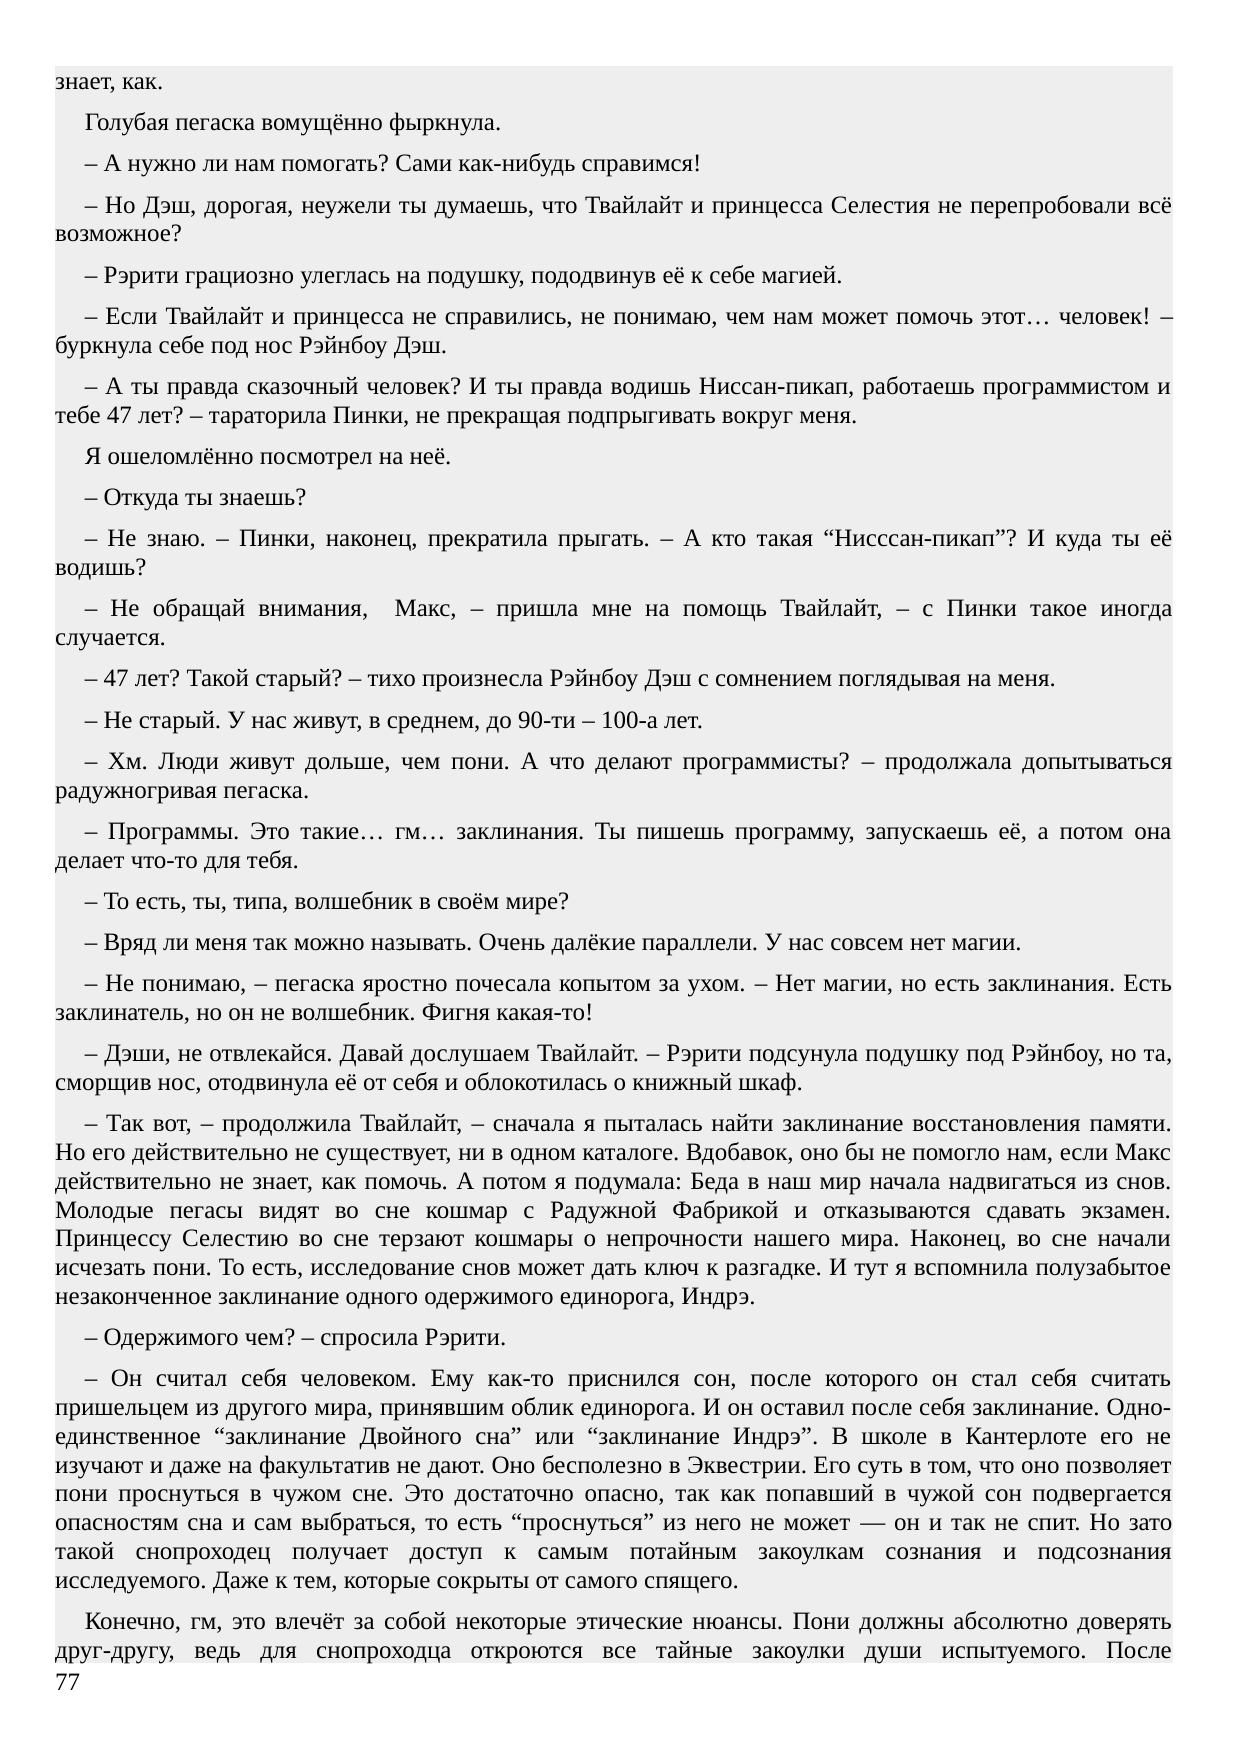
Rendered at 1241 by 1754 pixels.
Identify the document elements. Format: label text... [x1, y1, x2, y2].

text – Если Твайлайт и принцесса не справились, не понимаю, чем нам может помочь этот… человек! – буркнула себе под нос Рэйнбоу Дэш. [55, 301, 1173, 358]
text знает, как. [55, 66, 1173, 95]
text – Программы. Это такие… гм… заклинания. Ты пишешь программу, запускаешь её, а потом она делает что-то для тебя. [55, 816, 1173, 873]
text – Он считал себя человеком. Ему как-то приснился сон, после которого он стал себя считать пришельцем из другого мира, принявшим облик единорога. И он оставил после себя заклинание. Одно-единственное “заклинание Двойного сна” или “заклинание Индрэ”. В школе в Кантерлоте его не изучают и даже на факультатив не дают. Оно бесполезно в Эквестрии. Его суть в том, что оно позволяет пони проснуться в чужом сне. Это достаточно опасно, так как попавший в чужой сон подвергается опасностям сна и сам выбраться, то есть “проснуться” из него не может — он и так не спит. Но зато такой снопроходец получает доступ к самым потайным закоулкам сознания и подсознания исследуемого. Даже к тем, которые сокрыты от самого спящего. [55, 1363, 1173, 1593]
text – Хм. Люди живут дольше, чем пони. А что делают программисты? – продолжала допытываться радужногривая пегаска. [55, 746, 1173, 803]
text – Но Дэш, дорогая, неужели ты думаешь, что Твайлайт и принцесса Селестия не перепробовали всё возможное? [55, 190, 1173, 247]
text Голубая пегаска вомущённо фыркнула. [55, 107, 1173, 136]
text – Так вот, – продолжила Твайлайт, – сначала я пыталась найти заклинание восстановления памяти. Но его действительно не существует, ни в одном каталоге. Вдобавок, оно бы не помогло нам, если Макс действительно не знает, как помочь. А потом я подумала: Беда в наш мир начала надвигаться из снов. Молодые пегасы видят во сне кошмар с Радужной Фабрикой и отказываются сдавать экзамен. Принцессу Селестию во сне терзают кошмары о непрочности нашего мира. Наконец, во сне начали исчезать пони. То есть, исследование снов может дать ключ к разгадке. И тут я вспомнила полузабытое незаконченное заклинание одного одержимого единорога, Индрэ. [55, 1108, 1173, 1310]
text – Не обращай внимания, Макс, – пришла мне на помощь Твайлайт, – с Пинки такое иногда случается. [55, 593, 1173, 651]
text – Вряд ли меня так можно называть. Очень далёкие параллели. У нас совсем нет магии. [55, 927, 1173, 956]
text – А ты правда сказочный человек? И ты правда водишь Ниссан-пикап, работаешь программистом и тебе 47 лет? – тараторила Пинки, не прекращая подпрыгивать вокруг меня. [55, 371, 1173, 428]
text – А нужно ли нам помогать? Сами как-нибудь справимся! [55, 148, 1173, 177]
text Я ошеломлённо посмотрел на неё. [55, 441, 1173, 470]
text – Не старый. У нас живут, в среднем, до 90-ти – 100-а лет. [55, 705, 1173, 733]
text – Одержимого чем? – спросила Рэрити. [55, 1322, 1173, 1351]
text – 47 лет? Такой старый? – тихо произнесла Рэйнбоу Дэш с сомнением поглядывая на меня. [55, 663, 1173, 692]
text – То есть, ты, типа, волшебник в своём мире? [55, 886, 1173, 915]
text – Не знаю. – Пинки, наконец, прекратила прыгать. – А кто такая “Нисссан-пикап”? И куда ты её водишь? [55, 523, 1173, 581]
text – Не понимаю, – пегаска яростно почесала копытом за ухом. – Нет магии, но есть заклинания. Есть заклинатель, но он не волшебник. Фигня какая-то! [55, 968, 1173, 1026]
text – Откуда ты знаешь? [55, 482, 1173, 511]
text – Рэрити грациозно улеглась на подушку, пододвинув её к себе магией. [55, 260, 1173, 288]
text – Дэши, не отвлекайся. Давай дослушаем Твайлайт. – Рэрити подсунула подушку под Рэйнбоу, но та, сморщив нос, отодвинула её от себя и облокотилась о книжный шкаф. [55, 1038, 1173, 1096]
text Конечно, гм, это влечёт за собой некоторые этические нюансы. Пони должны абсолютно доверять друг-другу, ведь для снопроходца откроются все тайные закоулки души испытуемого. После [55, 1606, 1173, 1663]
